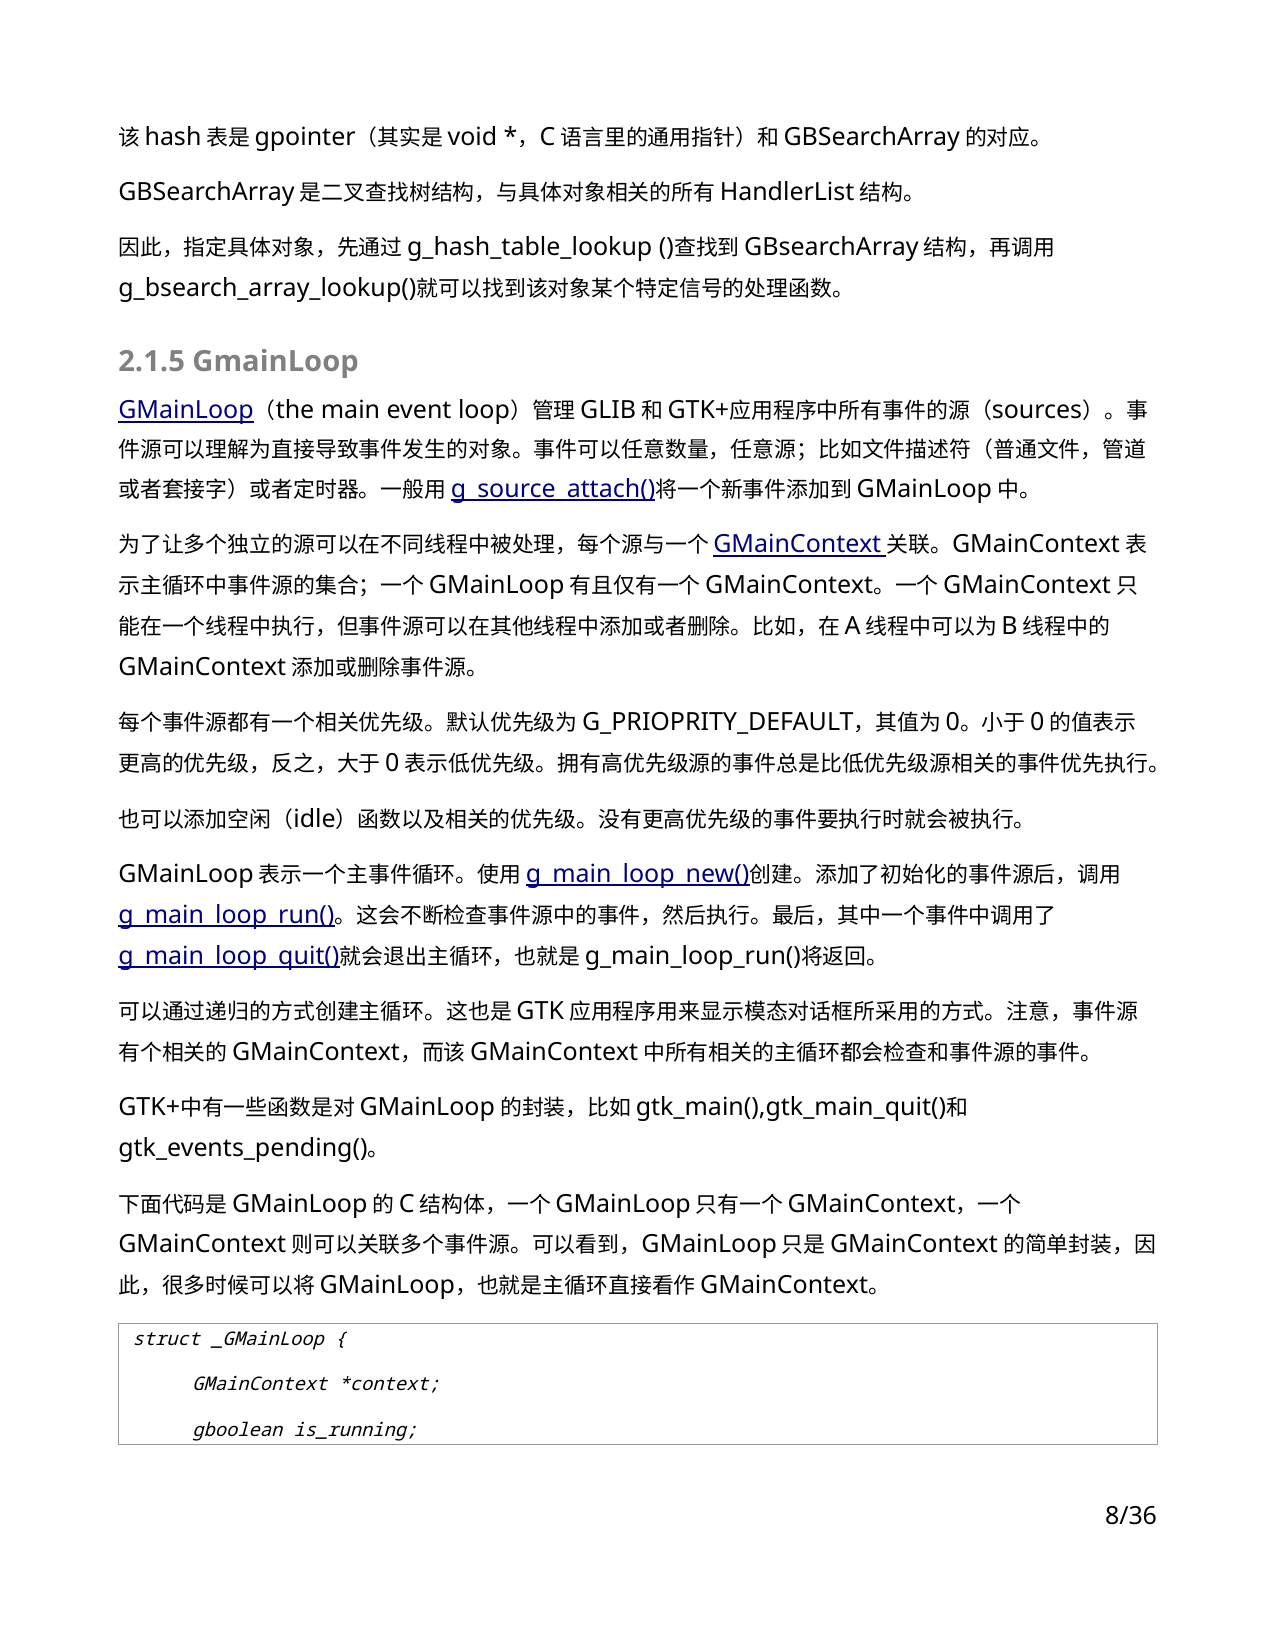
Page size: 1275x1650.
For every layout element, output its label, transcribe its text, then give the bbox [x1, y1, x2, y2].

text 为了让多个独立的源可以在不同线程中被处理，每个源与一个GMainContext关联。GMainContext表示主循环中事件源的集合；一个GMainLoop有且仅有一个GMainContext。一个GMainContext只能在一个线程中执行，但事件源可以在其他线程中添加或者删除。比如，在A线程中可以为B线程中的GMainContext添加或删除事件源。 [118, 526, 1157, 683]
text GTK+中有一些函数是对GMainLoop的封装，比如gtk_main(),gtk_main_quit()和gtk_events_pending()。 [118, 1089, 1157, 1164]
text GBSearchArray是二叉查找树结构，与具体对象相关的所有HandlerList结构。 [118, 173, 1157, 208]
text 因此，指定具体对象，先通过g_hash_table_lookup ()查找到GBsearchArray结构，再调用g_bsearch_array_lookup()就可以找到该对象某个特定信号的处理函数。 [118, 229, 1157, 304]
text 下面代码是GMainLoop的C结构体，一个GMainLoop只有一个GMainContext，一个GMainContext则可以关联多个事件源。可以看到，GMainLoop只是GMainContext的简单封装，因此，很多时候可以将GMainLoop，也就是主循环直接看作GMainContext。 [118, 1185, 1157, 1301]
text 可以通过递归的方式创建主循环。这也是GTK应用程序用来显示模态对话框所采用的方式。注意，事件源有个相关的GMainContext，而该GMainContext中所有相关的主循环都会检查和事件源的事件。 [118, 993, 1157, 1068]
text 每个事件源都有一个相关优先级。默认优先级为G_PRIOPRITY_DEFAULT，其值为0。小于0的值表示更高的优先级，反之，大于0表示低优先级。拥有高优先级源的事件总是比低优先级源相关的事件优先执行。 [118, 704, 1157, 779]
text GMainLoop表示一个主事件循环。使用g_main_loop_new()创建。添加了初始化的事件源后，调用g_main_loop_run()。这会不断检查事件源中的事件，然后执行。最后，其中一个事件中调用了g_main_loop_quit()就会退出主循环，也就是g_main_loop_run()将返回。 [118, 856, 1157, 971]
subtitle 2.1.5 GmainLoop [118, 340, 1157, 379]
text gboolean is_running; [119, 1413, 1157, 1444]
text 该hash表是gpointer（其实是void *，C语言里的通用指针）和GBSearchArray的对应。 [118, 118, 1157, 152]
text GMainContext *context; [119, 1368, 1157, 1396]
text 也可以添加空闲（idle）函数以及相关的优先级。没有更高优先级的事件要执行时就会被执行。 [118, 800, 1157, 834]
text struct _GMainLoop { [119, 1324, 1157, 1351]
text GMainLoop（the main event loop）管理GLIB和GTK+应用程序中所有事件的源（sources）。事件源可以理解为直接导致事件发生的对象。事件可以任意数量，任意源；比如文件描述符（普通文件，管道或者套接字）或者定时器。一般用g_source_attach()将一个新事件添加到GMainLoop中。 [118, 392, 1157, 505]
